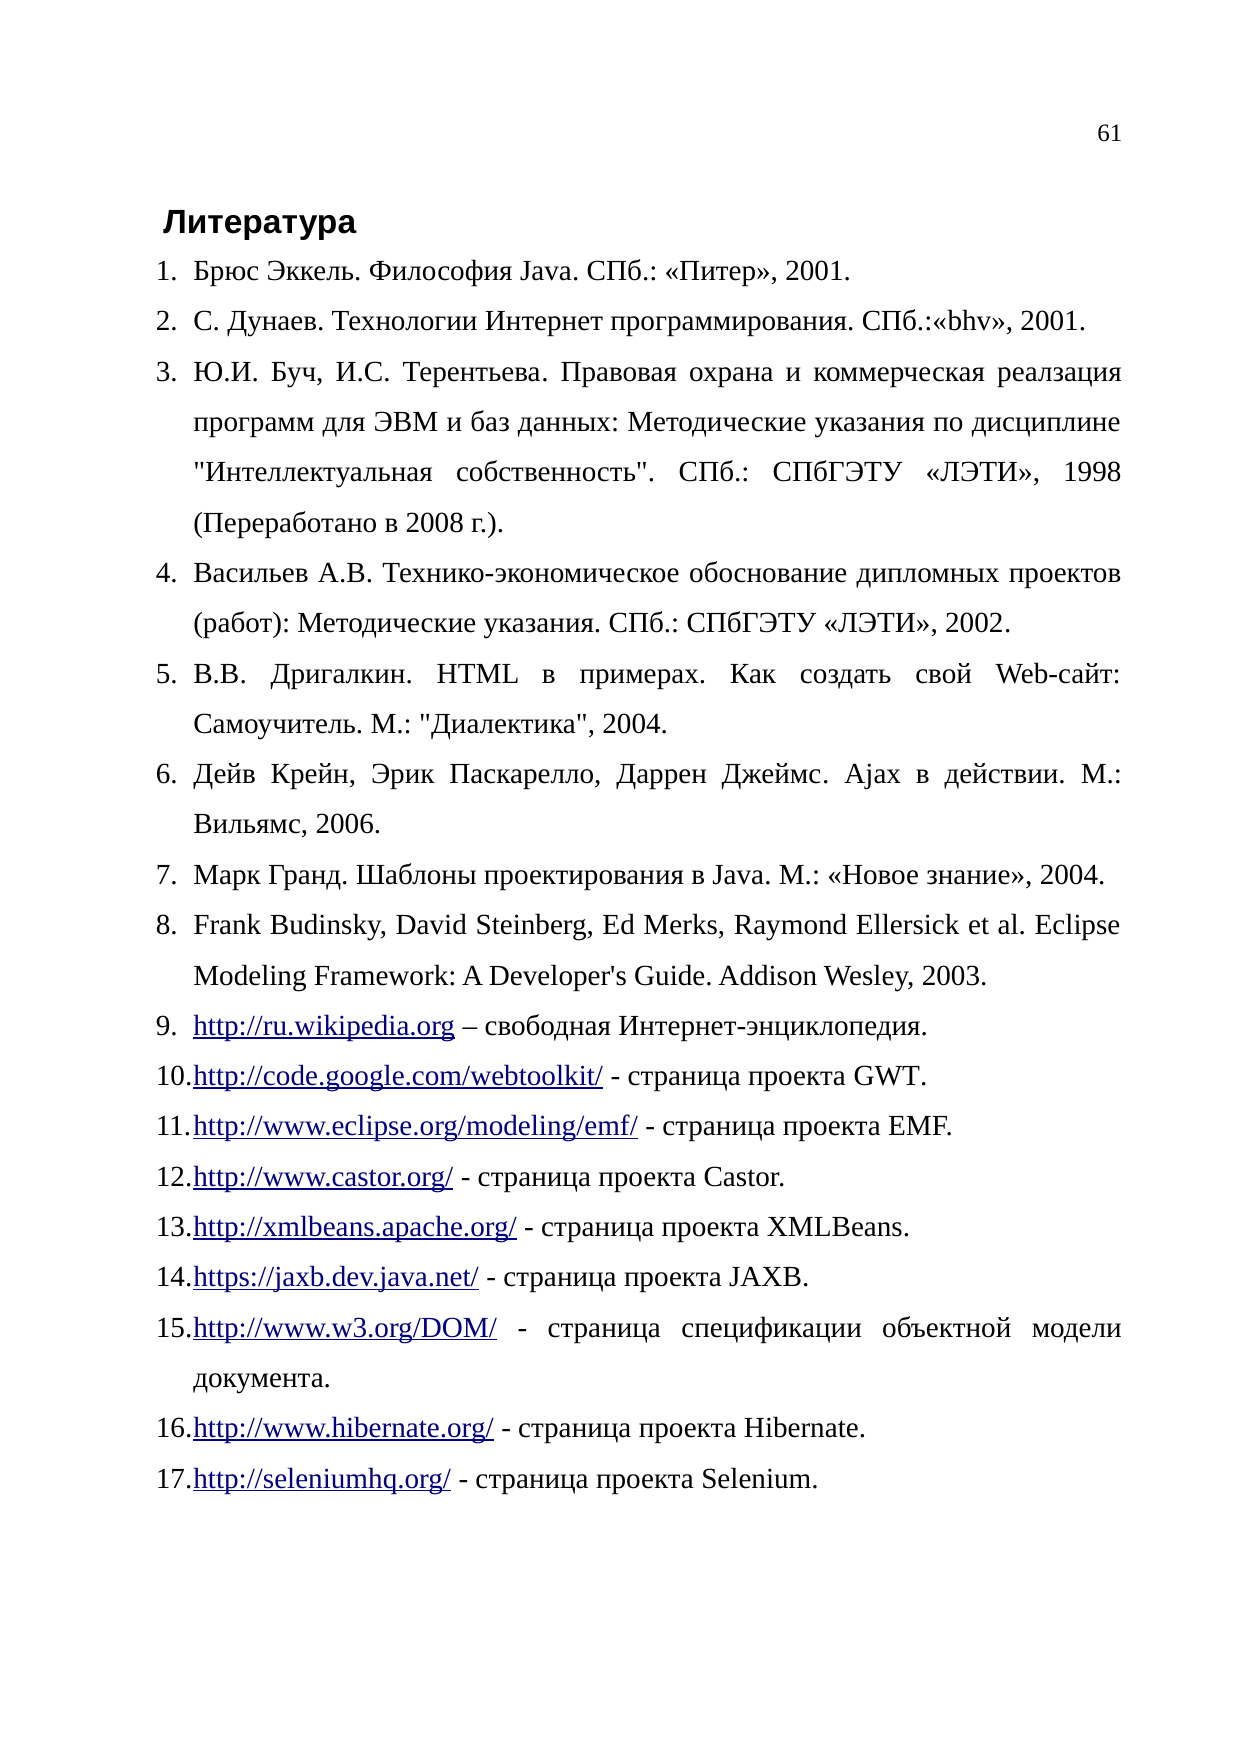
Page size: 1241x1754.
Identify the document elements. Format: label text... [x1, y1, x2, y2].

list http://code.google.com/webtoolkit/ - страница проекта GWT. [156, 1058, 1122, 1092]
list Frank Budinsky, David Steinberg, Ed Merks, Raymond Ellersick et al. Eclipse Modeling Framework: A Developer's Guide. Addison Wesley, 2003. [156, 907, 1122, 991]
list Ю.И. Буч, И.С. Терентьева. Правовая охрана и коммерческая реалзация программ для ЭВМ и баз данных: Методические указания по дисциплине "Интеллектуальная собственность". СПб.: СПбГЭТУ «ЛЭТИ», 1998 (Переработано в 2008 г.). [156, 354, 1122, 538]
list Марк Гранд. Шаблоны проектирования в Java. М.: «Новое знание», 2004. [156, 857, 1122, 891]
list В.В. Дригалкин. HTML в примерах. Как создать свой Web-сайт: Самоучитель. М.: "Диалектика", 2004. [156, 656, 1122, 739]
list Васильев А.В. Технико-экономическое обоснование дипломных проектов (работ): Методические указания. СПб.: СПбГЭТУ «ЛЭТИ», 2002. [156, 555, 1122, 639]
list http://ru.wikipedia.org – свободная Интернет-энциклопедия. [156, 1008, 1122, 1041]
list http://xmlbeans.apache.org/ - страница проекта XMLBeans. [156, 1209, 1122, 1243]
list Брюс Эккель. Философия Java. СПб.: «Питер», 2001. [156, 253, 1122, 287]
list http://www.hibernate.org/ - страница проекта Hibernate. [156, 1410, 1122, 1444]
list http://www.w3.org/DOM/ - страница спецификации объектной модели документа. [156, 1310, 1122, 1394]
list http://www.castor.org/ - страница проекта Castor. [156, 1159, 1122, 1192]
list http://www.eclipse.org/modeling/emf/ - страница проекта EMF. [156, 1108, 1122, 1142]
list С. Дунаев. Технологии Интернет программирования. СПб.:«bhv», 2001. [156, 303, 1122, 337]
list http://seleniumhq.org/ - страница проекта Selenium. [156, 1461, 1122, 1494]
list https://jaxb.dev.java.net/ - страница проекта JAXB. [156, 1259, 1122, 1293]
subtitle Литература [118, 202, 1122, 241]
list Дейв Крейн, Эрик Паскарелло, Даррен Джеймс. Ajax в действии. М.: Вильямс, 2006. [156, 756, 1122, 840]
